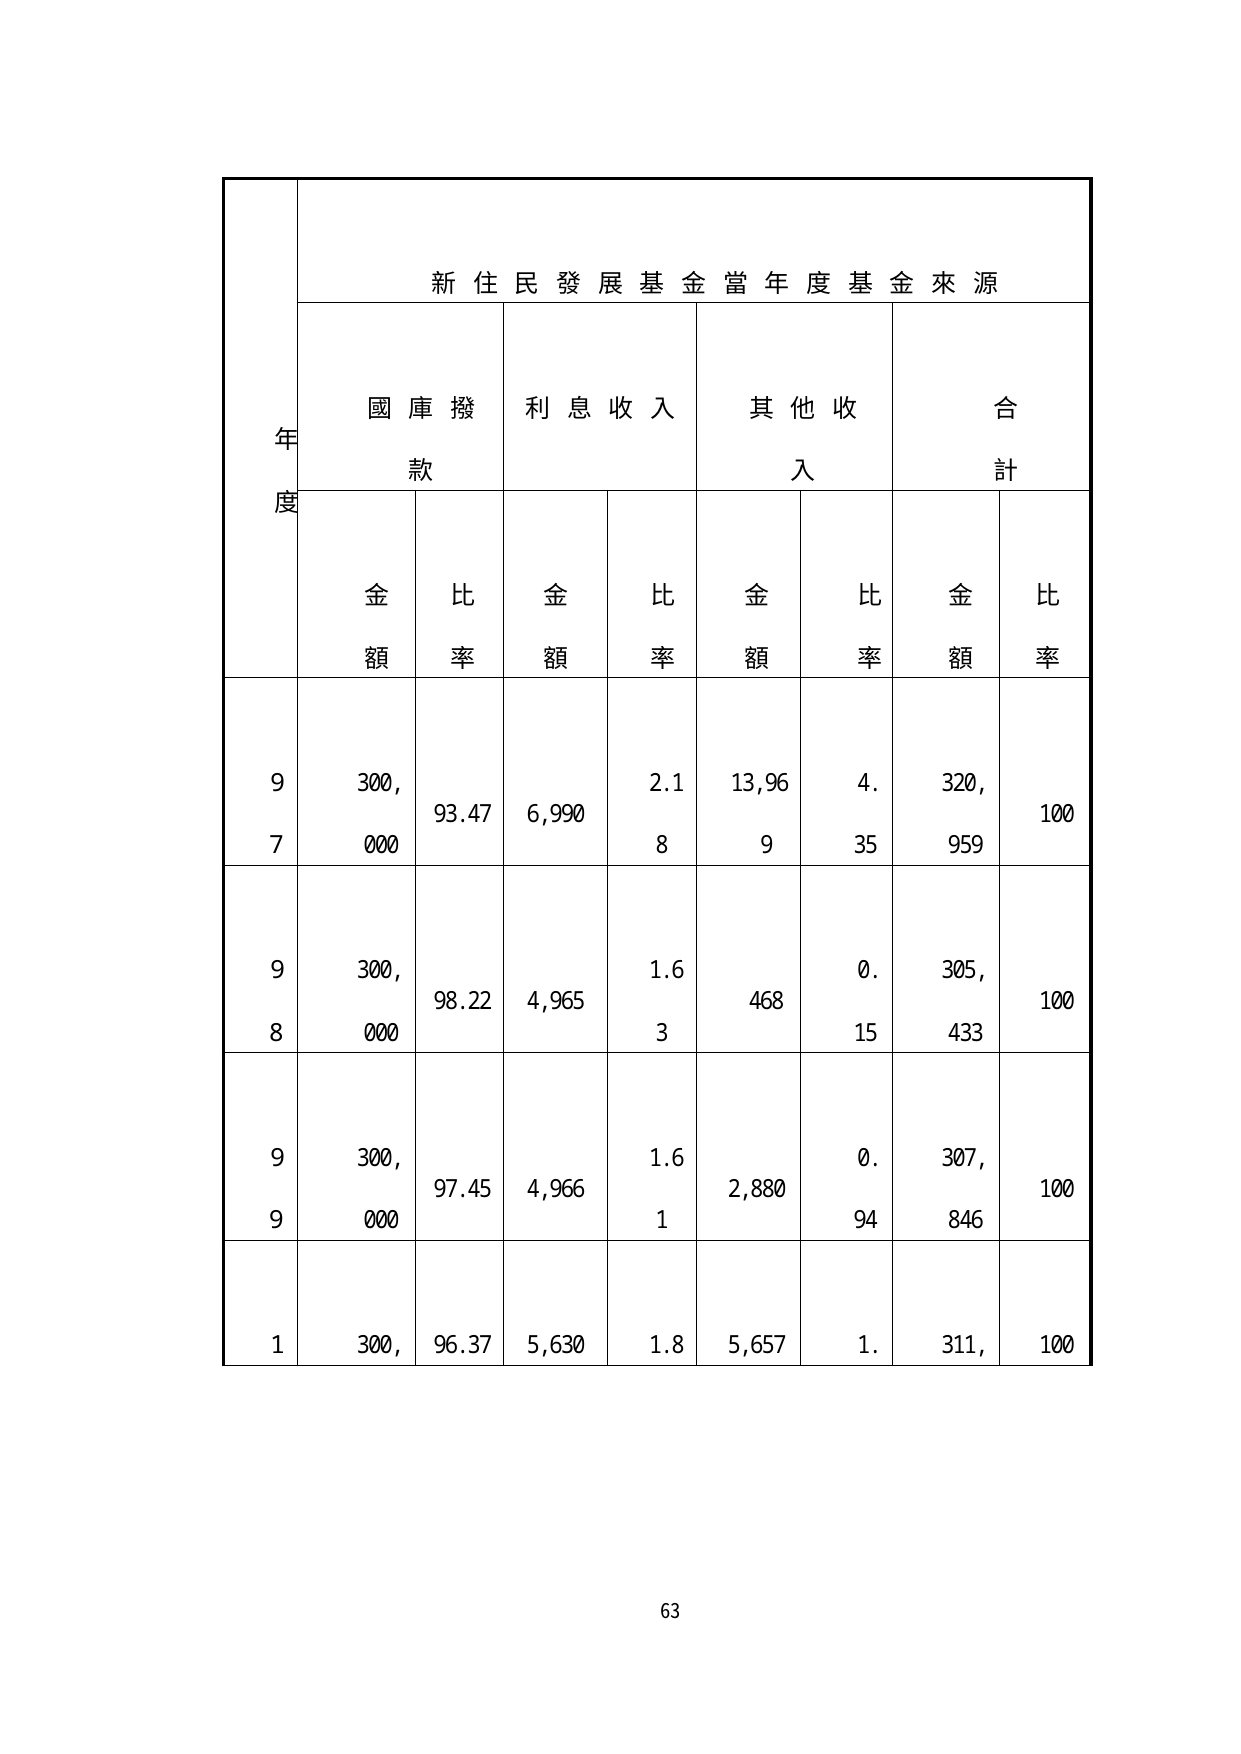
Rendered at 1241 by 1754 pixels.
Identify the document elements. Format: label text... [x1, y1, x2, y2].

table_cell 比率 [1000, 491, 1089, 677]
table_cell 其他收入 [697, 303, 892, 490]
table_cell 1. [801, 1241, 892, 1365]
table_cell 300,000 [298, 1053, 415, 1240]
table_cell 1.63 [608, 866, 696, 1052]
table_cell 1.61 [608, 1053, 696, 1240]
table_cell 國庫撥款 [298, 303, 503, 490]
table_cell 13,969 [697, 678, 800, 865]
table_cell 100 [1000, 678, 1089, 865]
table_cell 99 [225, 1053, 297, 1240]
table_cell 2,880 [697, 1053, 800, 1240]
table_cell 96.37 [416, 1241, 503, 1365]
table_cell 5,630 [504, 1241, 607, 1365]
table_header 年度 [225, 180, 297, 677]
table_cell 利息收入 [504, 303, 696, 490]
table_cell 98 [225, 866, 297, 1052]
table_cell 307,846 [893, 1053, 999, 1240]
table_header 新住民發展基金當年度基金來源 [298, 180, 1089, 302]
table_cell 98.22 [416, 866, 503, 1052]
table_cell 300,000 [298, 678, 415, 865]
table_cell 300,000 [298, 866, 415, 1052]
table_cell 311, [893, 1241, 999, 1365]
table_cell 金額 [893, 491, 999, 677]
table_cell 1.8 [608, 1241, 696, 1365]
table_cell 金額 [504, 491, 607, 677]
table_cell 93.47 [416, 678, 503, 865]
table_cell 97.45 [416, 1053, 503, 1240]
table_cell 金額 [697, 491, 800, 677]
table_cell 合 計 [893, 303, 1089, 490]
table_cell 468 [697, 866, 800, 1052]
table_cell 320,959 [893, 678, 999, 865]
table_cell 1 [225, 1241, 297, 1365]
table_cell 305,433 [893, 866, 999, 1052]
table_cell 4,965 [504, 866, 607, 1052]
table_cell 比率 [801, 491, 892, 677]
table_cell 金額 [298, 491, 415, 677]
table_cell 0.15 [801, 866, 892, 1052]
table_cell 300, [298, 1241, 415, 1365]
table_cell 4,966 [504, 1053, 607, 1240]
table_cell 6,990 [504, 678, 607, 865]
table_cell 100 [1000, 1241, 1089, 1365]
table_cell 比率 [608, 491, 696, 677]
table_cell 100 [1000, 866, 1089, 1052]
table_cell 97 [225, 678, 297, 865]
table_cell 0.94 [801, 1053, 892, 1240]
table_cell 4.35 [801, 678, 892, 865]
table_cell 比率 [416, 491, 503, 677]
table_cell 2.18 [608, 678, 696, 865]
table_cell 5,657 [697, 1241, 800, 1365]
table_cell 100 [1000, 1053, 1089, 1240]
